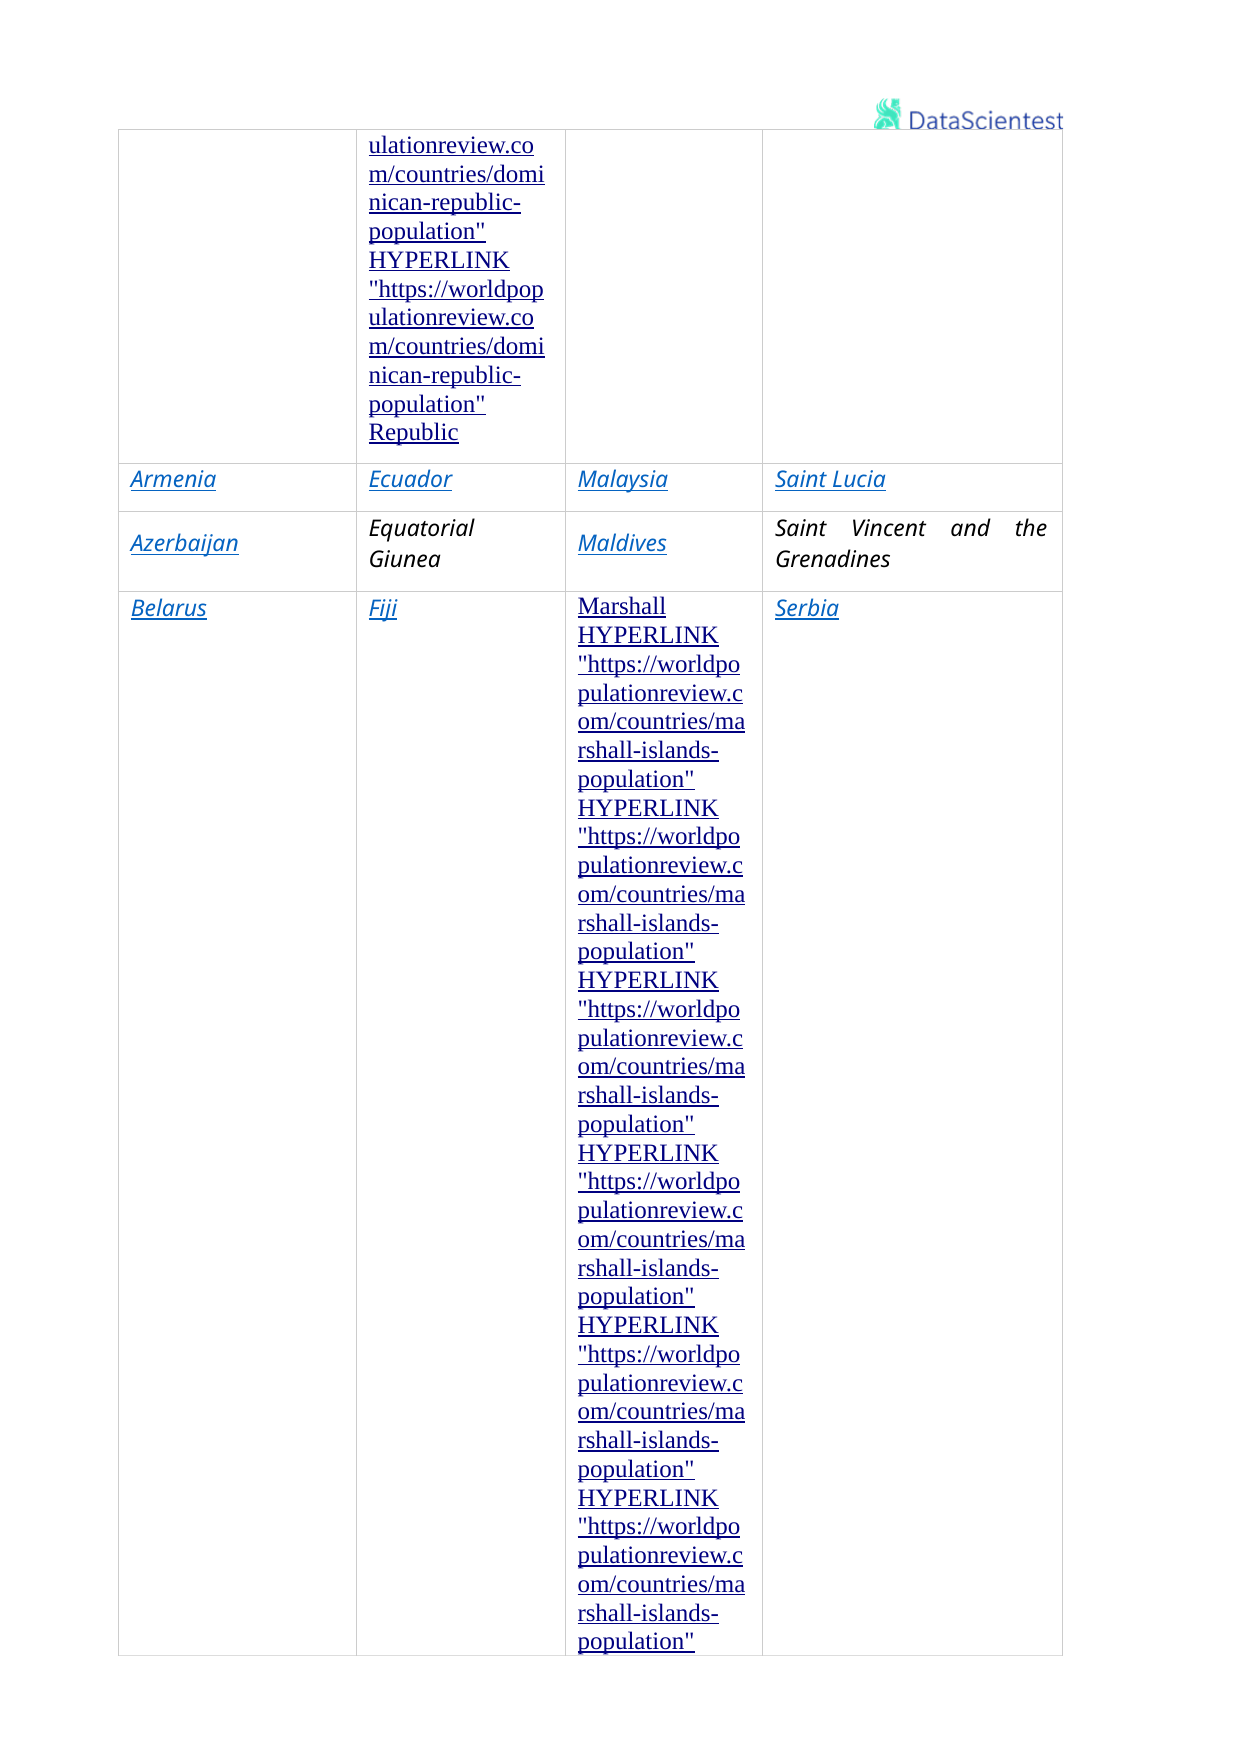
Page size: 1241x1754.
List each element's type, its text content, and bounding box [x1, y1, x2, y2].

table_cell Belarus [119, 592, 356, 1655]
table_cell Saint Vincent and the Grenadines [763, 512, 1062, 591]
table_cell [119, 130, 356, 463]
table_cell ulationreview.com/countries/dominican-republic-population" HYPERLINK "https://worldpopulationreview.com/countries/dominican-republic-population" Republic [357, 130, 565, 463]
table_cell Malaysia [566, 464, 762, 511]
table_cell Maldives [566, 512, 762, 591]
table_cell Saint Lucia [763, 464, 1062, 511]
table_cell Serbia [763, 592, 1062, 1655]
table_cell Equatorial Giunea [357, 512, 565, 591]
table_cell [566, 130, 762, 463]
table_cell [763, 130, 1062, 463]
table_cell Ecuador [357, 464, 565, 511]
table_cell Marshall HYPERLINK "https://worldpopulationreview.com/countries/marshall-islands-population" HYPERLINK "https://worldpopulationreview.com/countries/marshall-islands-population" HYPERLINK "https://worldpopulationreview.com/countries/marshall-islands-population" HYPERLINK "https://worldpopulationreview.com/countries/marshall-islands-population" HYPERLINK "https://worldpopulationreview.com/countries/marshall-islands-population" HYPERLINK "https://worldpopulationreview.com/countries/marshall-islands-population" [566, 592, 762, 1655]
table_cell Azerbaijan [119, 512, 356, 591]
table_cell Armenia [119, 464, 356, 511]
table_cell Fiji [357, 592, 565, 1655]
